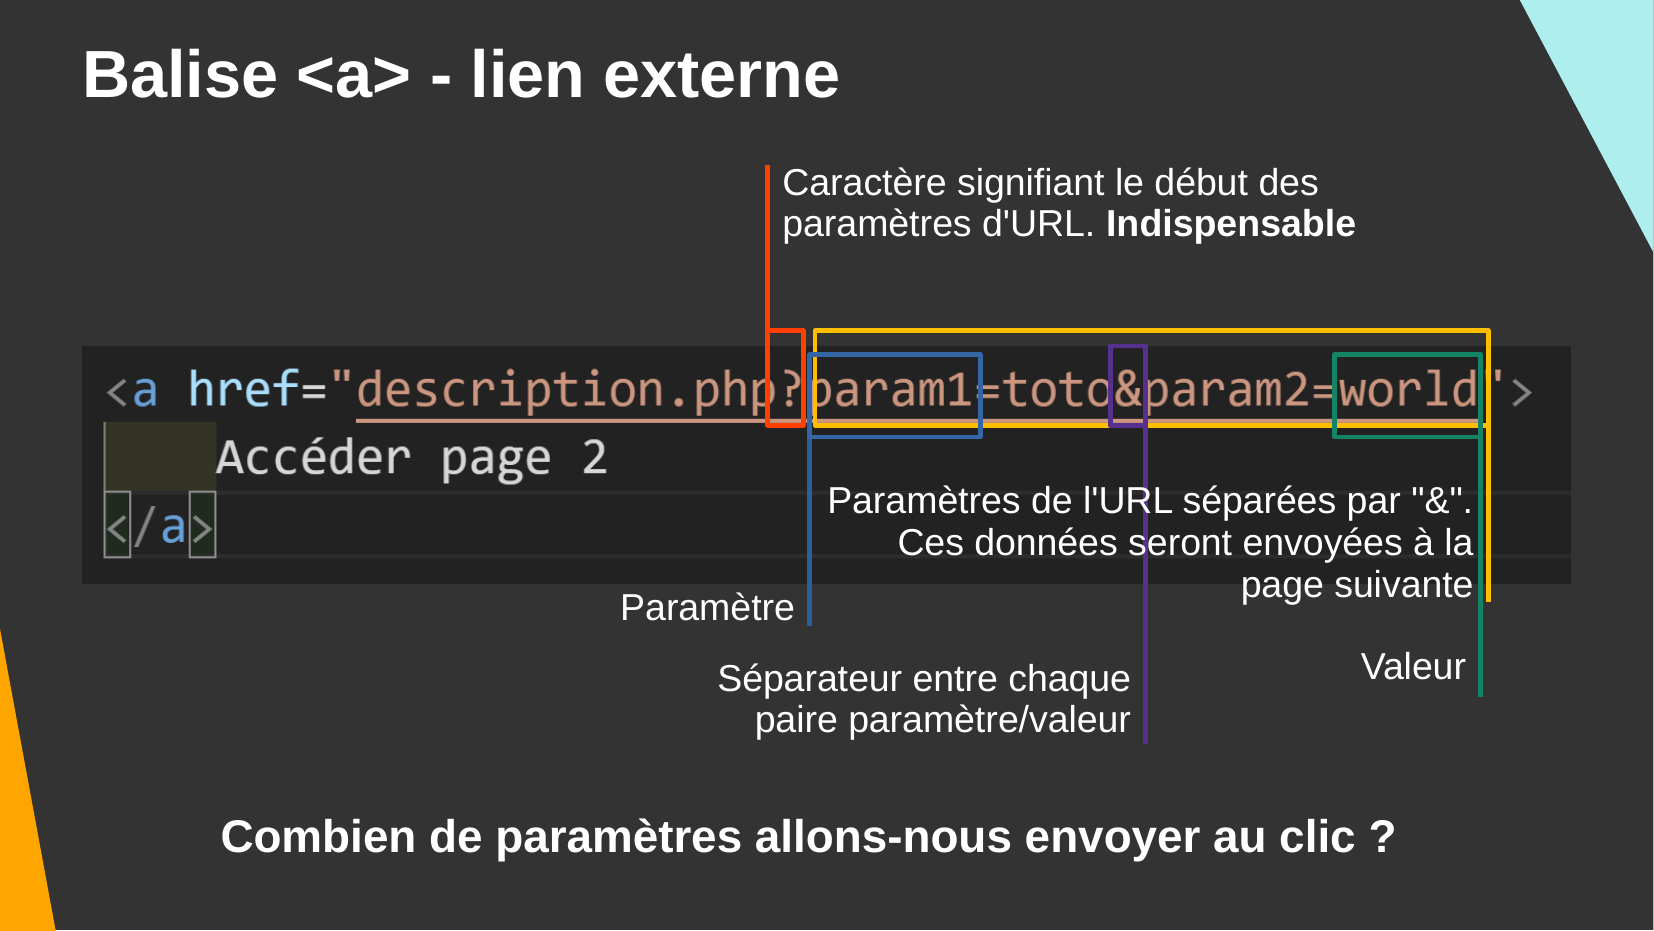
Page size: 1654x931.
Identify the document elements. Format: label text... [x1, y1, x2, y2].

picture [82, 346, 813, 584]
text_box [1519, 0, 1654, 254]
text_box Séparateur entre chaque paire paramètre/valeur [637, 649, 1146, 749]
picture [1491, 346, 1571, 584]
text_box Combien de paramètres allons-nous envoyer au clic ? [23, 803, 1595, 909]
text_box Paramètres de l'URL séparées par "&". Ces données seront envoyées à la page suivante [791, 472, 1489, 614]
text_box Valeur [1238, 637, 1481, 697]
picture [1337, 357, 1478, 423]
picture [812, 357, 978, 435]
picture [817, 346, 1108, 423]
picture [1148, 428, 1478, 472]
picture [1148, 346, 1486, 423]
text_box [0, 628, 56, 931]
picture [770, 346, 801, 423]
picture [1113, 348, 1143, 423]
picture [812, 428, 1143, 472]
text_box Caractère signifiant le début des paramètres d'URL. Indispensable [767, 153, 1382, 284]
picture [1337, 428, 1478, 435]
title Balise <a> - lien externe [82, 37, 1571, 114]
text_box Paramètre [566, 578, 810, 638]
picture [817, 357, 978, 423]
